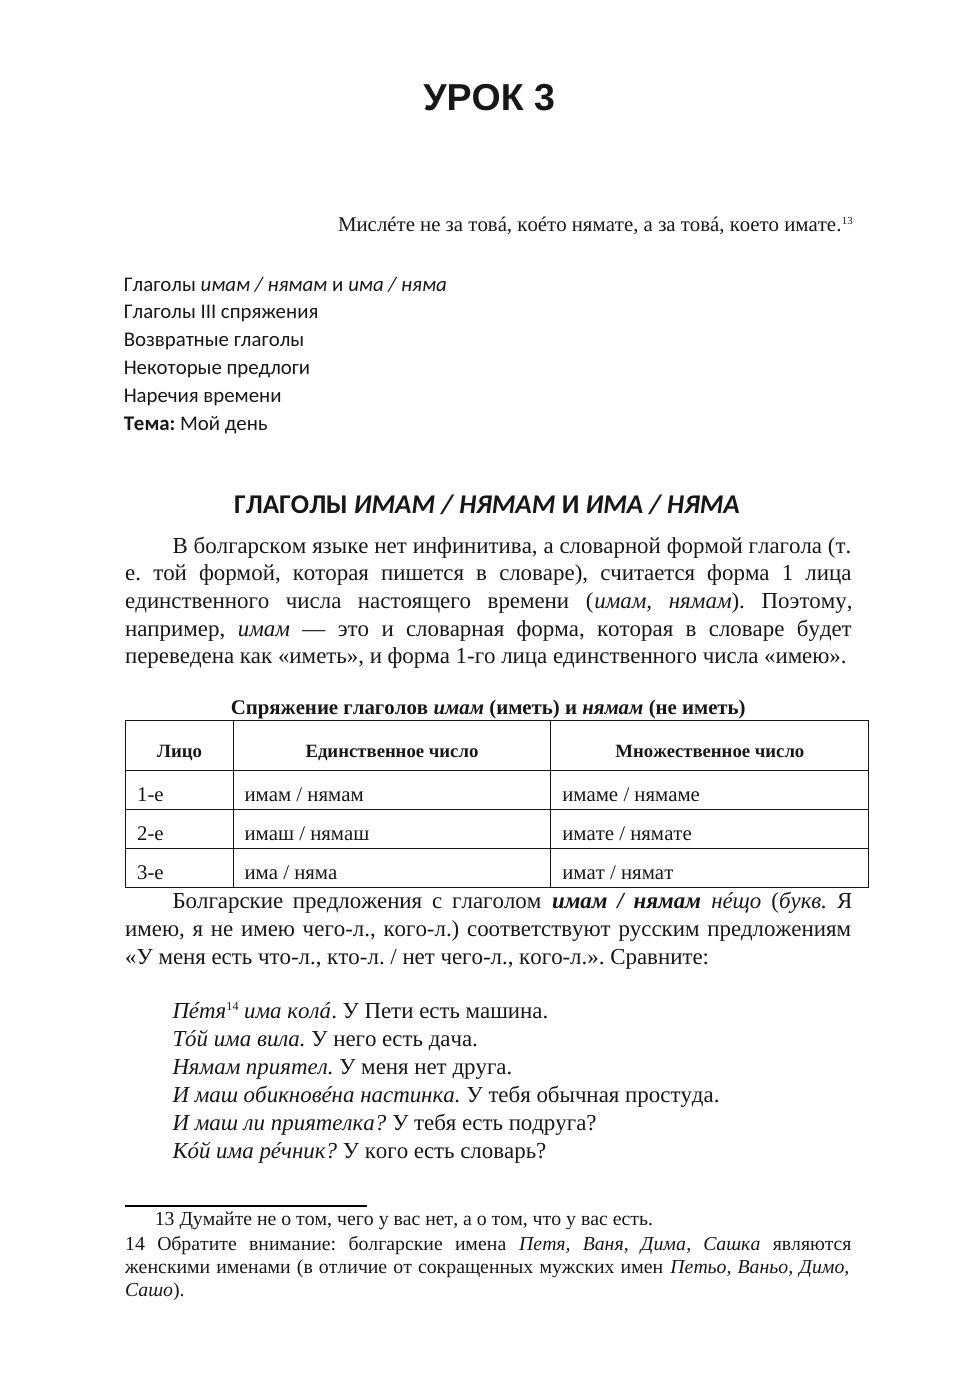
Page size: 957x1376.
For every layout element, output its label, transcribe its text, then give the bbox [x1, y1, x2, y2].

text Кóй има рéчник? У кого есть словарь? [172, 1138, 852, 1164]
table_header Лицо [126, 721, 233, 770]
text ГЛАГОЛЫ ИМАМ / НЯМАМ И ИМА / НЯМА [125, 487, 851, 520]
table_cell 3-е [126, 849, 233, 887]
text Пéтя има колá. У Пети есть машина. [172, 997, 852, 1023]
text Некоторые предлоги [123, 354, 857, 380]
text И маш ли приятелка? У тебя есть подруга? [172, 1109, 852, 1136]
text Возвратные глаголы [123, 327, 857, 352]
table_cell имаме / нямаме [551, 771, 868, 809]
table_header Единственное число [234, 721, 550, 770]
table_cell имаш / нямаш [234, 810, 550, 848]
text Болгарские предложения с глаголом имам / нямам нéщо (букв. Я имею, я не имею чего-л., кого-л.) соответствуют русским предложениям «У меня есть что-л., кто-л. / нет чего-л., кого-л.». Сравните: [125, 888, 852, 969]
table_cell има / няма [234, 849, 550, 887]
text И маш обикновéна настинка. У тебя обычная простуда. [172, 1081, 852, 1108]
text Спряжение глаголов имам (иметь) и нямам (не иметь) [167, 695, 809, 719]
text Обратите внимание: болгарские имена Петя, Ваня, Дима, Сашка являются женскими именами (в отличие от сокращенных мужских имен Петьо, Ваньо, Димо, Сашо). [125, 1232, 851, 1301]
text Думайте не о том, чего у вас нет, а о том, что у вас есть. [154, 1207, 857, 1229]
text Наречия времени [123, 382, 857, 408]
table_cell 2-е [126, 810, 233, 848]
table_cell имате / нямате [551, 810, 868, 848]
table_cell имам / нямам [234, 771, 550, 809]
table_header Множественное число [551, 721, 868, 770]
text Тóй има вила. У него есть дача. [172, 1025, 852, 1051]
subtitle УРОК 3 [150, 75, 828, 118]
text Глаголы III спряжения [123, 299, 857, 324]
text Глаголы имам / нямам и има / няма [123, 271, 857, 296]
text Нямам приятел. У меня нет друга. [172, 1053, 852, 1079]
text Мислéте не за товá, коéто нямате, а за товá, което имате. [125, 212, 852, 236]
text Тема: Мой день [123, 410, 857, 436]
table_cell 1-е [126, 771, 233, 809]
table_cell имат / нямат [551, 849, 868, 887]
text В болгарском языке нет инфинитива, а словарной формой глагола (т. е. той формой, которая пишется в словаре), считается форма 1 лица единственного числа настоящего времени (имам, нямам). Поэтому, например, имам — это и словарная форма, которая в словаре будет переведена как «иметь», и форма 1-го лица единственного числа «имею». [125, 532, 852, 669]
